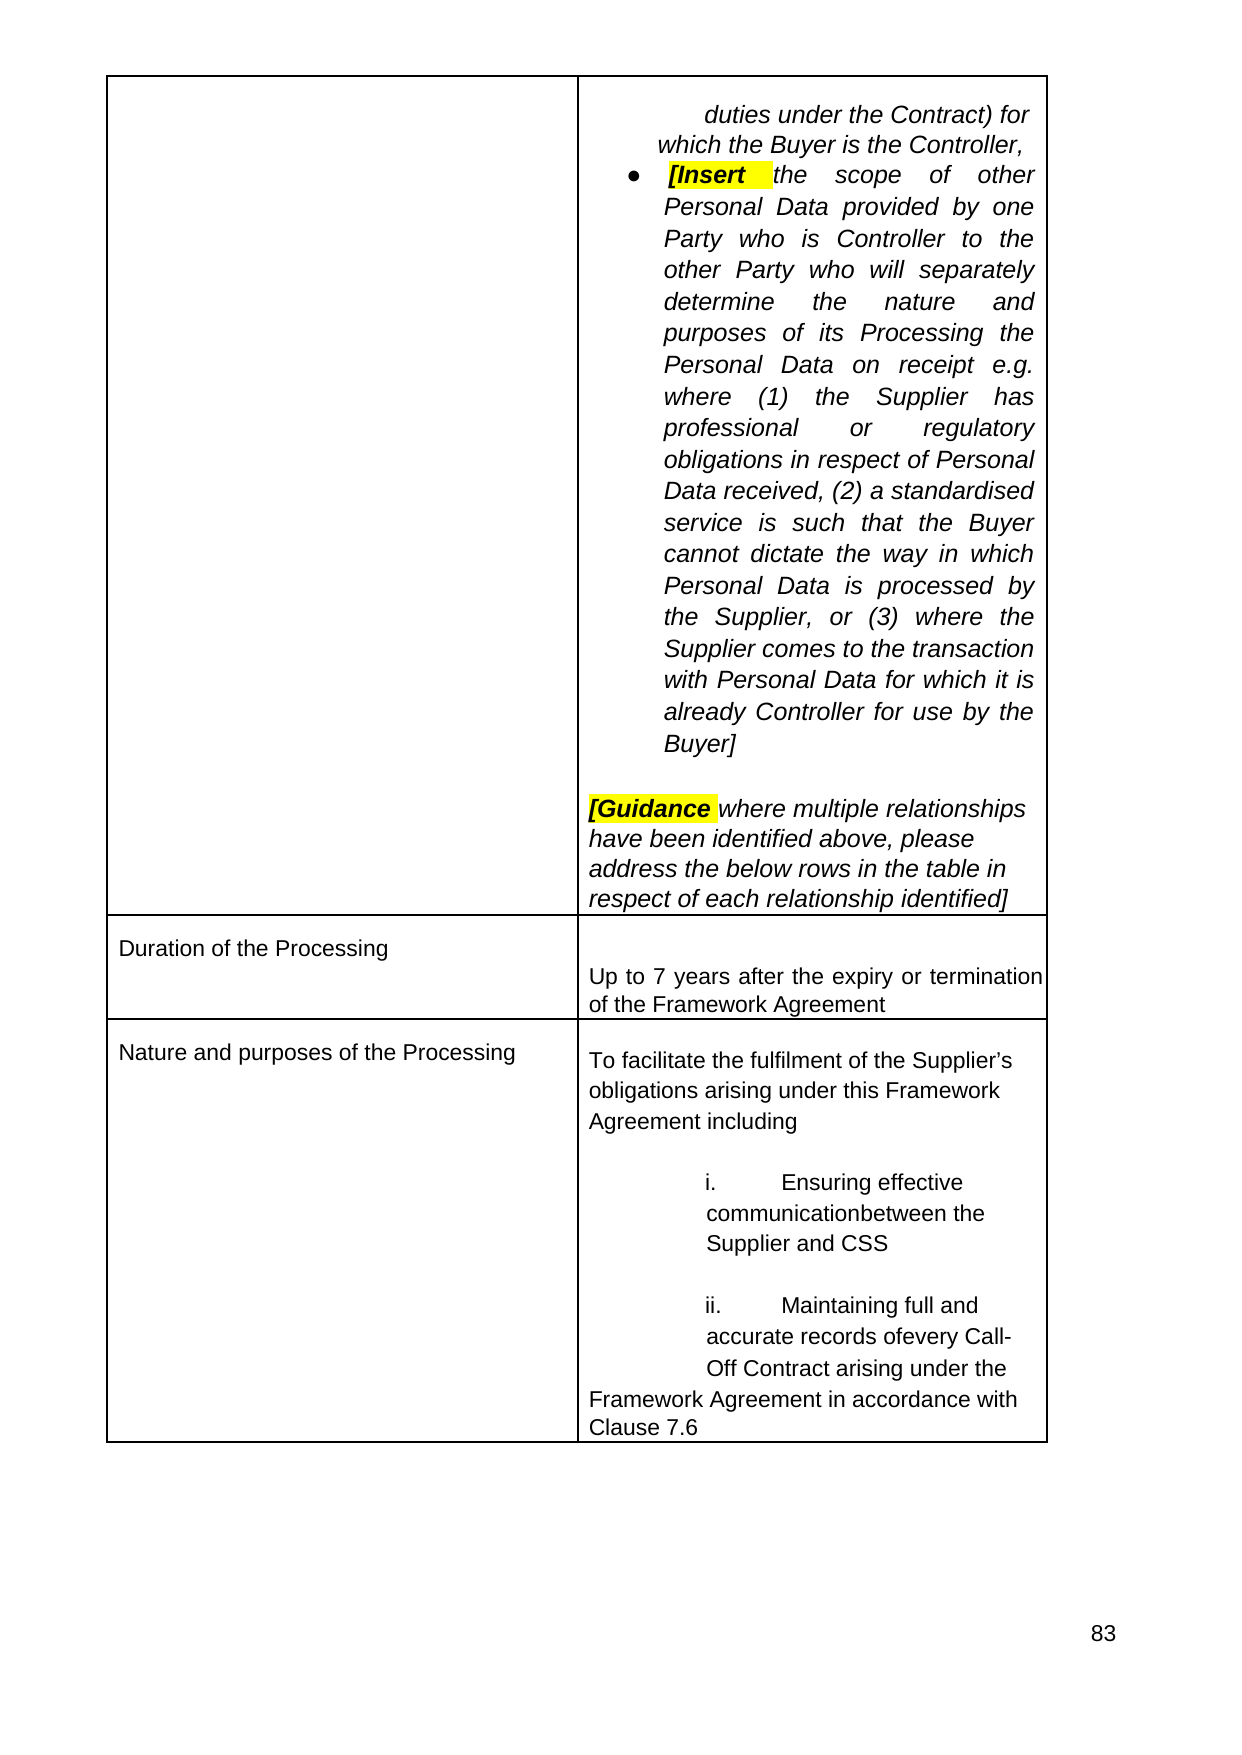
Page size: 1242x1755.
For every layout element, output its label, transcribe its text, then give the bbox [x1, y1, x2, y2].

table_header duties under the Contract) for which the Buyer is the Controller, ● [Insert the scope of other Personal Data provided by one Party who is Controller to the other Party who will separately determine the nature and purposes of its Processing the Personal Data on receipt e.g. where (1) the Supplier has professional or regulatory obligations in respect of Personal Data received, (2) a standardised service is such that the Buyer cannot dictate the way in which Personal Data is processed by the Supplier, or (3) where the Supplier comes to the transaction with Personal Data for which it is already Controller for use by the Buyer] [Guidance where multiple relationships have been identified above, please address the below rows in the table in respect of each relationship identified] [579, 77, 1046, 913]
table_cell Nature and purposes of the Processing [108, 1020, 577, 1441]
table_cell Duration of the Processing [108, 916, 577, 1018]
table_cell To facilitate the fulfilment of the Supplier’s obligations arising under this Framework Agreement including Ensuring effective communicationbetween the Supplier and CSS Maintaining full and accurate records ofevery Call-Off Contract arising under the Framework Agreement in accordance with Clause 7.6 [579, 1020, 1046, 1441]
table_header [108, 77, 577, 913]
table_cell Up to 7 years after the expiry or termination of the Framework Agreement [579, 916, 1046, 1018]
